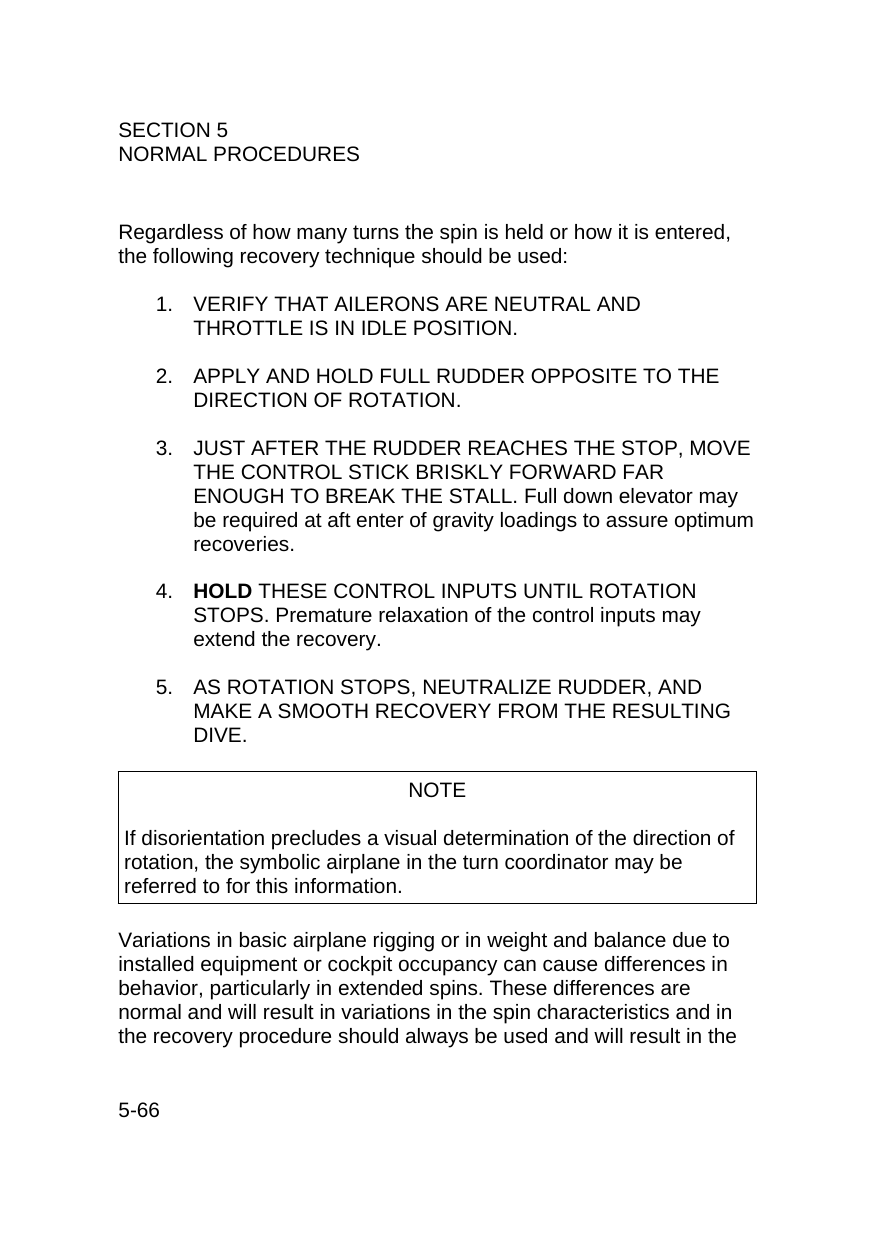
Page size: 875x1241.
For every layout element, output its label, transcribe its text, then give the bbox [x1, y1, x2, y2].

text Variations in basic airplane rigging or in weight and balance due to installed equipment or cockpit occupancy can cause differences in behavior, particularly in extended spins. These differences are normal and will result in variations in the spin characteristics and in the recovery procedure should always be used and will result in the [118, 928, 756, 1048]
table_header NOTE If disorientation precludes a visual determination of the direction of rotation, the symbolic airplane in the turn coordinator may be referred to for this information. [119, 772, 756, 903]
list HOLD THESE CONTROL INPUTS UNTIL ROTATION STOPS. Premature relaxation of the control inputs may extend the recovery. [156, 579, 756, 651]
list AS ROTATION STOPS, NEUTRALIZE RUDDER, AND MAKE A SMOOTH RECOVERY FROM THE RESULTING DIVE. [156, 675, 756, 747]
text Regardless of how many turns the spin is held or how it is entered, the following recovery technique should be used: [118, 220, 756, 268]
list VERIFY THAT AILERONS ARE NEUTRAL AND THROTTLE IS IN IDLE POSITION. [156, 292, 756, 340]
list JUST AFTER THE RUDDER REACHES THE STOP, MOVE THE CONTROL STICK BRISKLY FORWARD FAR ENOUGH TO BREAK THE STALL. Full down elevator may be required at aft enter of gravity loadings to assure optimum recoveries. [156, 436, 756, 555]
list APPLY AND HOLD FULL RUDDER OPPOSITE TO THE DIRECTION OF ROTATION. [156, 364, 756, 412]
